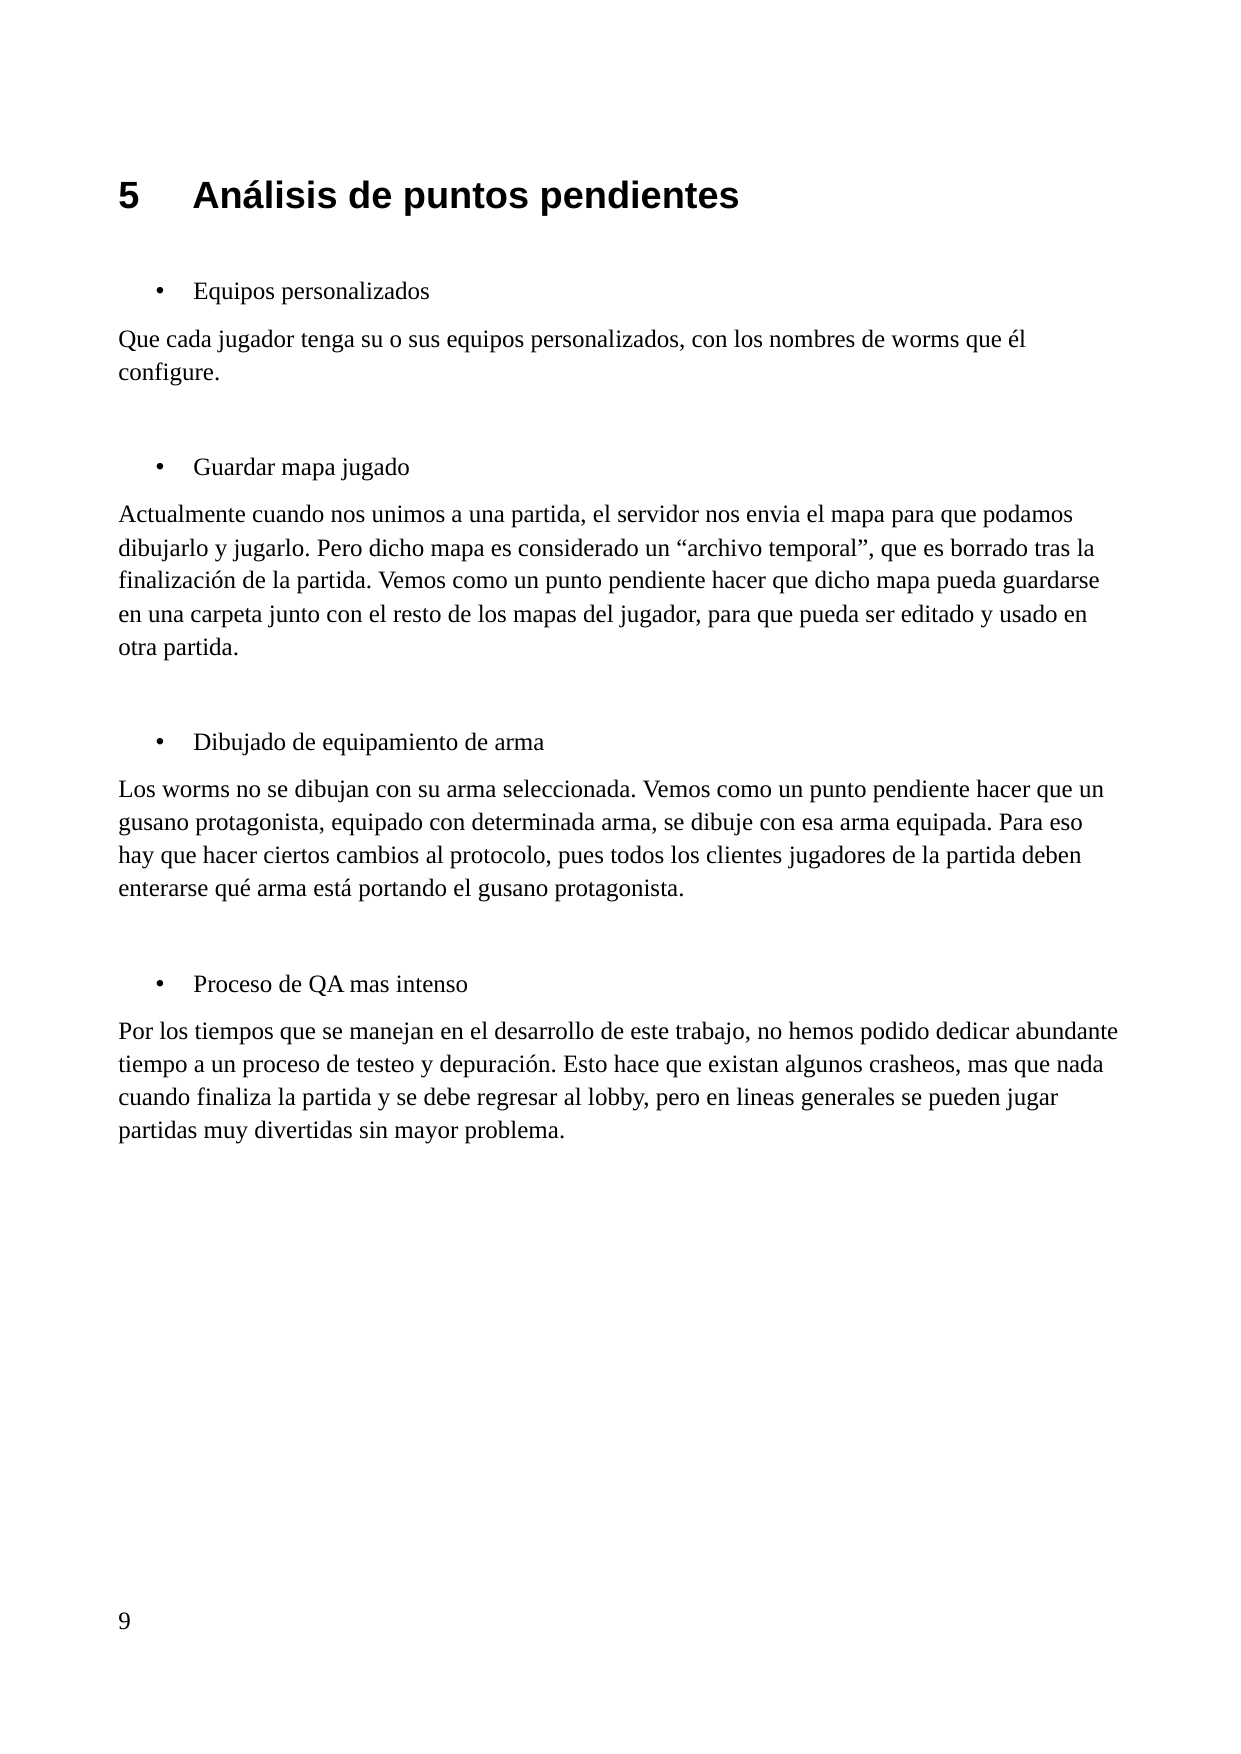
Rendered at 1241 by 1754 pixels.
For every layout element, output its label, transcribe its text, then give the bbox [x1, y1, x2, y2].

list Dibujado de equipamiento de arma [156, 727, 1122, 756]
text Actualmente cuando nos unimos a una partida, el servidor nos envia el mapa para que podamos dibujarlo y jugarlo. Pero dicho mapa es considerado un “archivo temporal”, que es borrado tras la finalización de la partida. Vemos como un punto pendiente hacer que dicho mapa pueda guardarse en una carpeta junto con el resto de los mapas del jugador, para que pueda ser editado y usado en otra partida. [118, 499, 1122, 660]
text Por los tiempos que se manejan en el desarrollo de este trabajo, no hemos podido dedicar abundante tiempo a un proceso de testeo y depuración. Esto hace que existan algunos crasheos, mas que nada cuando finaliza la partida y se debe regresar al lobby, pero en lineas generales se pueden jugar partidas muy divertidas sin mayor problema. [118, 1016, 1122, 1144]
list Proceso de QA mas intenso [156, 969, 1122, 997]
list Guardar mapa jugado [156, 452, 1122, 481]
text Que cada jugador tenga su o sus equipos personalizados, con los nombres de worms que él configure. [118, 324, 1122, 386]
list Equipos personalizados [156, 276, 1122, 305]
text Los worms no se dibujan con su arma seleccionada. Vemos como un punto pendiente hacer que un gusano protagonista, equipado con determinada arma, se dibuje con esa arma equipada. Para eso hay que hacer ciertos cambios al protocolo, pues todos los clientes jugadores de la partida deben enterarse qué arma está portando el gusano protagonista. [118, 774, 1122, 902]
subtitle Análisis de puntos pendientes [118, 172, 1122, 216]
